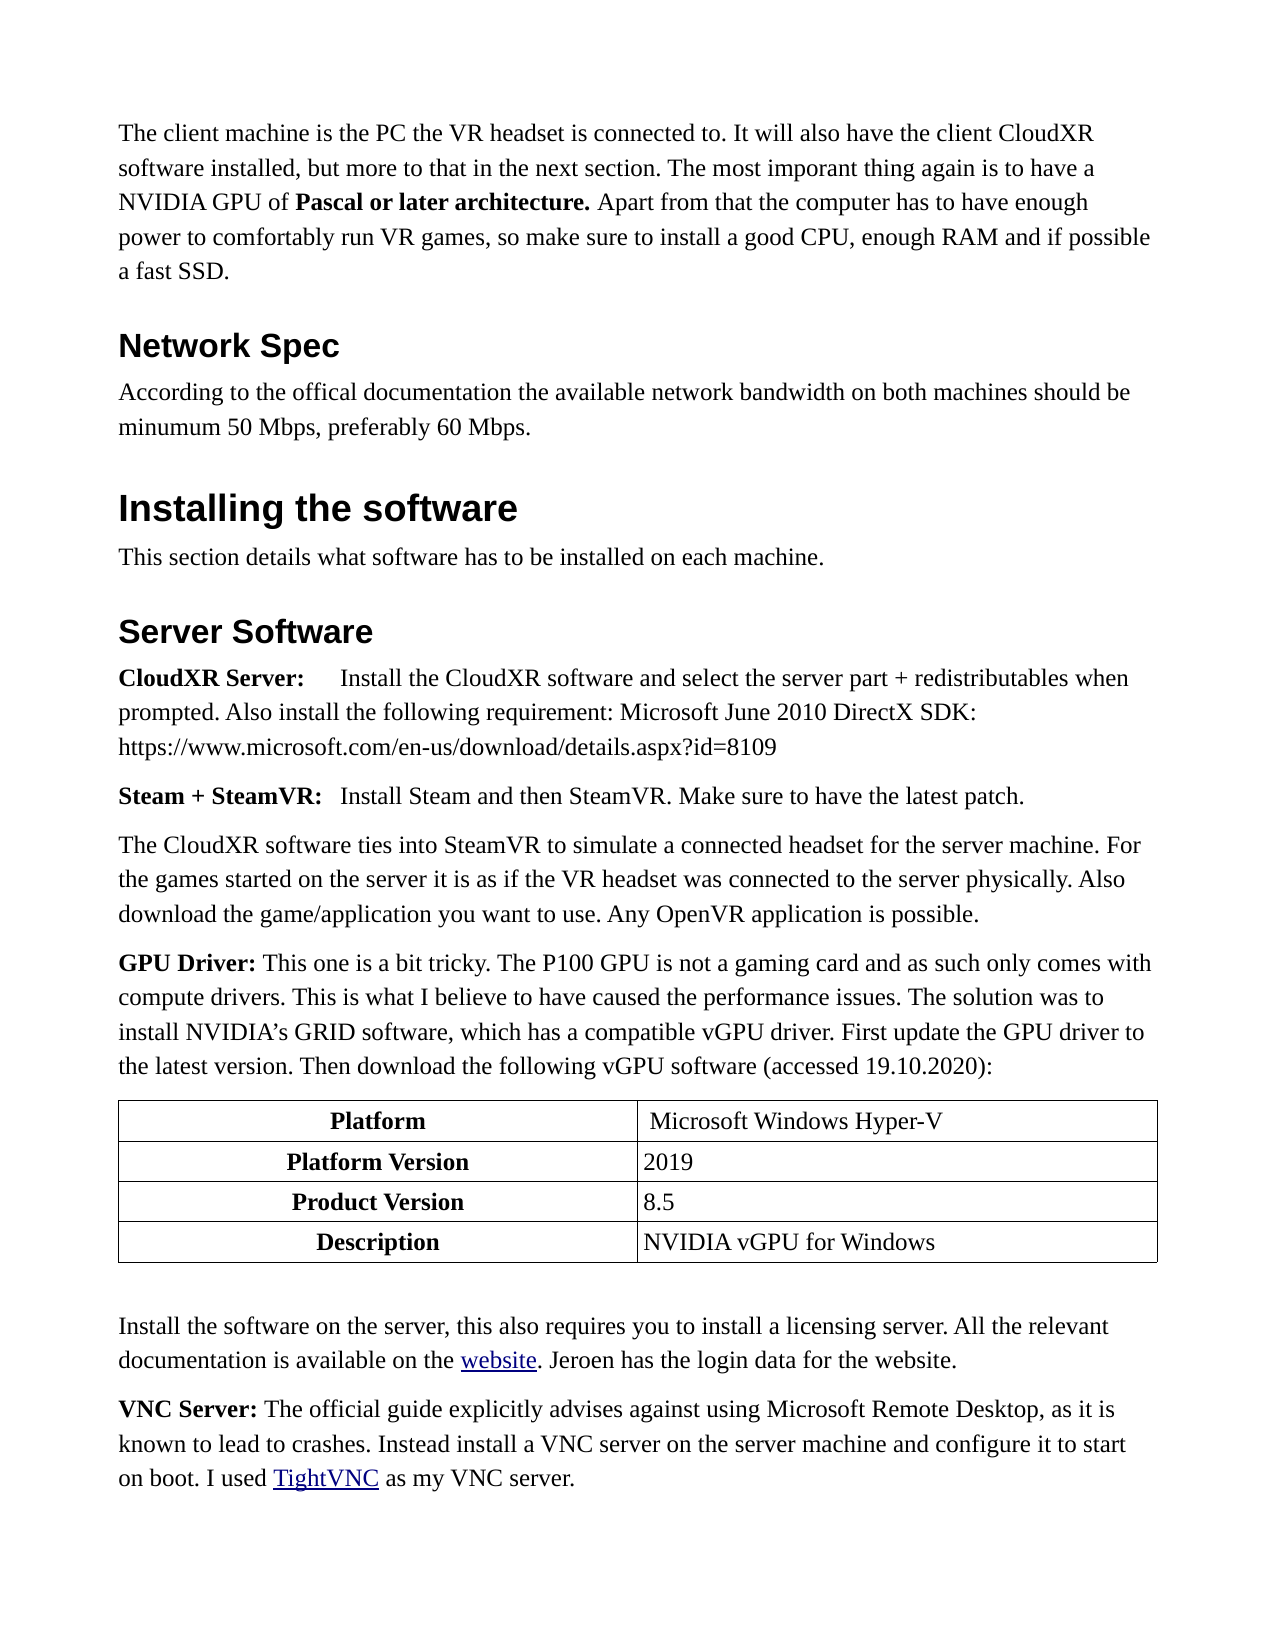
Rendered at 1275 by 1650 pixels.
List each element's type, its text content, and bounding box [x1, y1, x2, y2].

text This section details what software has to be installed on each machine. [118, 542, 1157, 571]
text According to the offical documentation the available network bandwidth on both machines should be minumum 50 Mbps, preferably 60 Mbps. [118, 377, 1157, 440]
text The CloudXR software ties into SteamVR to simulate a connected headset for the server machine. For the games started on the server it is as if the VR headset was connected to the server physically. Also download the game/application you want to use. Any OpenVR application is possible. [118, 830, 1157, 928]
text Install the software on the server, this also requires you to install a licensing server. All the relevant documentation is available on the website. Jeroen has the login data for the website. [118, 1311, 1157, 1374]
table_cell Platform Version [119, 1142, 637, 1181]
text Steam + SteamVR: Install Steam and then SteamVR. Make sure to have the latest patch. [118, 781, 1157, 809]
text GPU Driver: This one is a bit tricky. The P100 GPU is not a gaming card and as such only comes with compute drivers. This is what I believe to have caused the performance issues. The solution was to install NVIDIA’s GRID software, which has a compatible vGPU driver. First update the GPU driver to the latest version. Then download the following vGPU software (accessed 19.10.2020): [118, 948, 1157, 1080]
subtitle Server Software [118, 612, 1157, 650]
subtitle Network Spec [118, 326, 1157, 364]
table_cell NVIDIA vGPU for Windows [638, 1222, 1157, 1262]
table_header Microsoft Windows Hyper-V [638, 1101, 1157, 1141]
text VNC Server: The official guide explicitly advises against using Microsoft Remote Desktop, as it is known to lead to crashes. Instead install a VNC server on the server machine and configure it to start on boot. I used TightVNC as my VNC server. [118, 1394, 1157, 1492]
table_cell Description [119, 1222, 637, 1262]
table_cell 8.5 [638, 1182, 1157, 1221]
table_cell Product Version [119, 1182, 637, 1221]
subtitle Installing the software [118, 486, 1157, 529]
table_cell 2019 [638, 1142, 1157, 1181]
text CloudXR Server: Install the CloudXR software and select the server part + redistributables when prompted. Also install the following requirement: Microsoft June 2010 DirectX SDK: https://www.microsoft.com/en-us/download/details.aspx?id=8109 [118, 663, 1157, 761]
table_header Platform [119, 1101, 637, 1141]
text The client machine is the PC the VR headset is connected to. It will also have the client CloudXR software installed, but more to that in the next section. The most imporant thing again is to have a NVIDIA GPU of Pascal or later architecture. Apart from that the computer has to have enough power to comfortably run VR games, so make sure to install a good CPU, enough RAM and if possible a fast SSD. [118, 118, 1157, 285]
